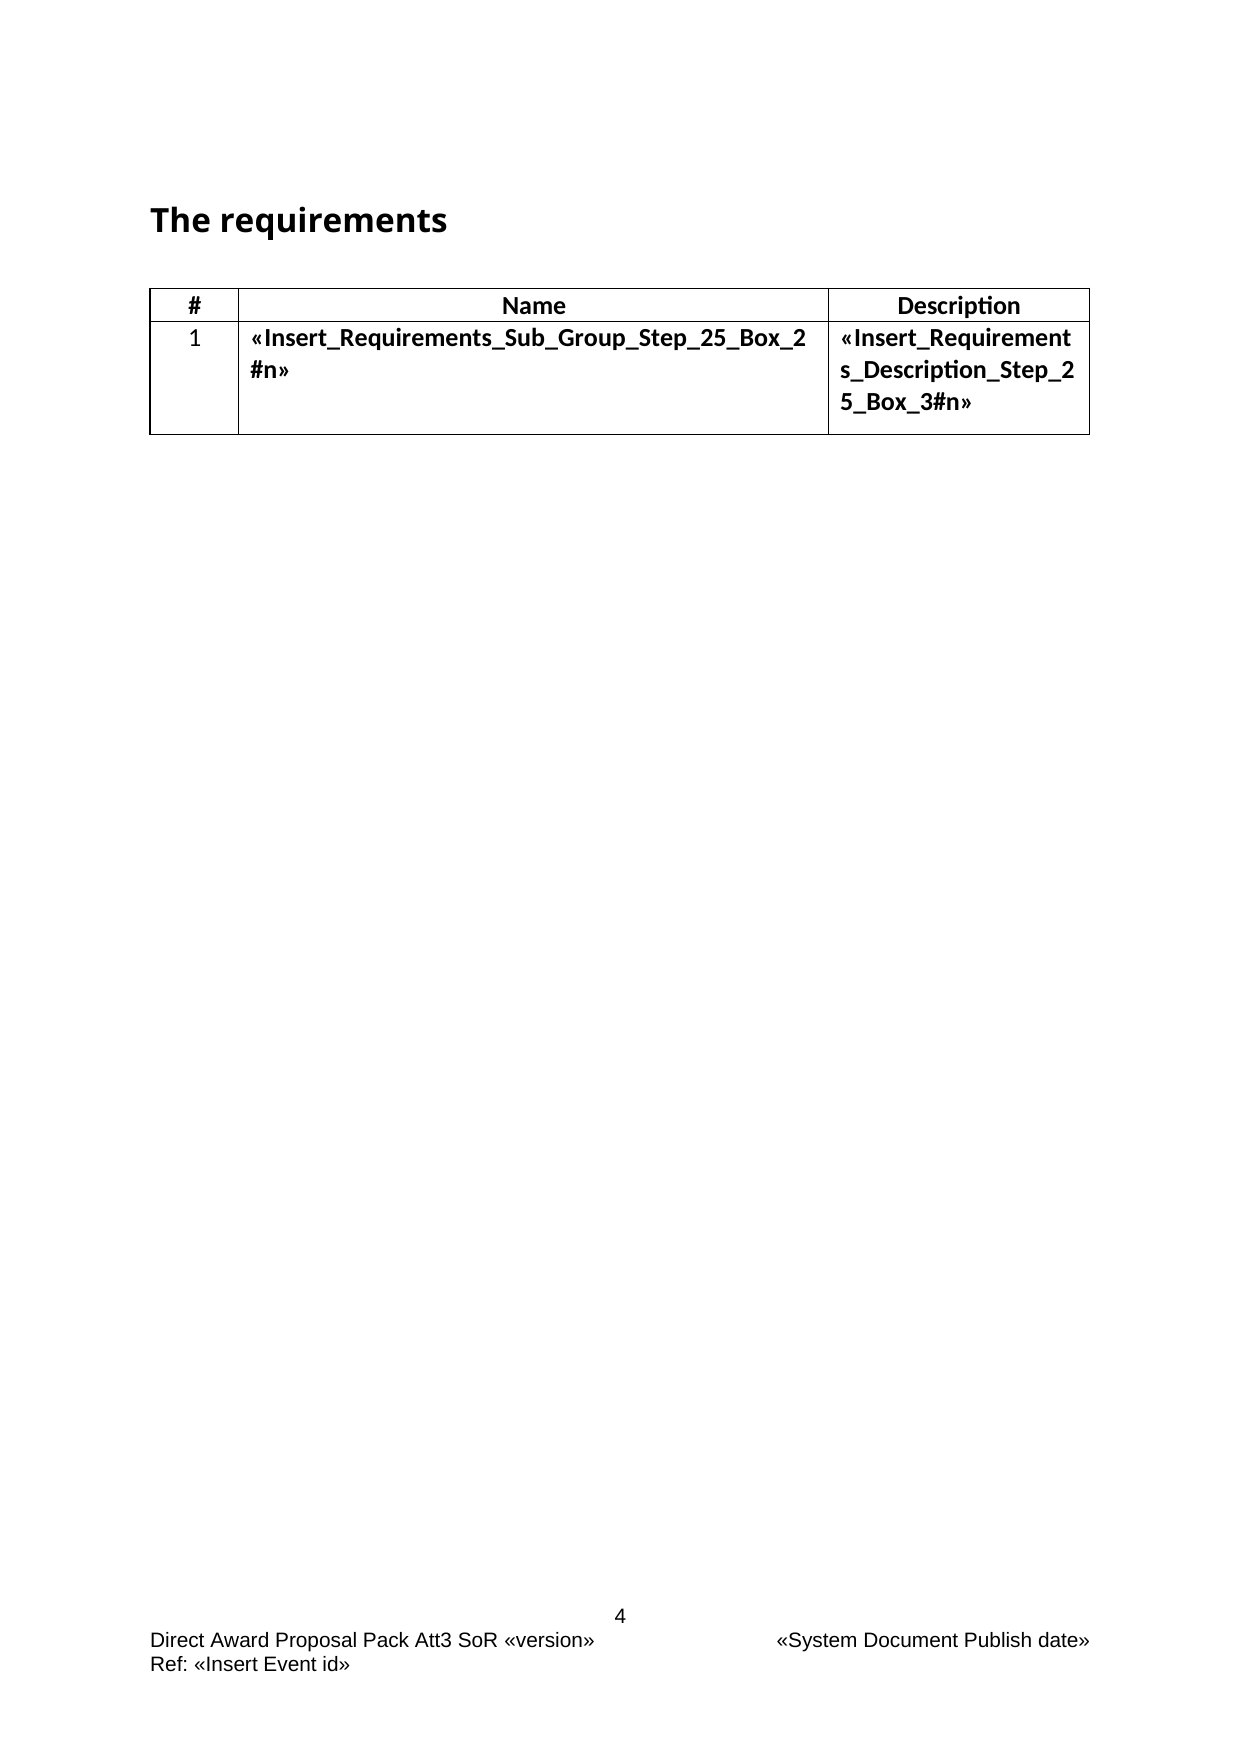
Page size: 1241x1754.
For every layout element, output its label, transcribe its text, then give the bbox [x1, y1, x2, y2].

table_header Description [829, 289, 1089, 321]
table_cell 1 [151, 322, 238, 433]
table_header Name [239, 289, 828, 321]
table_cell «Insert_Requirements_Sub_Group_Step_25_Box_2#n» [239, 322, 828, 433]
subtitle The requirements [150, 197, 1090, 288]
table_cell «Insert_Requirements_Description_Step_25_Box_3#n» [829, 322, 1089, 433]
table_header # [151, 289, 238, 321]
